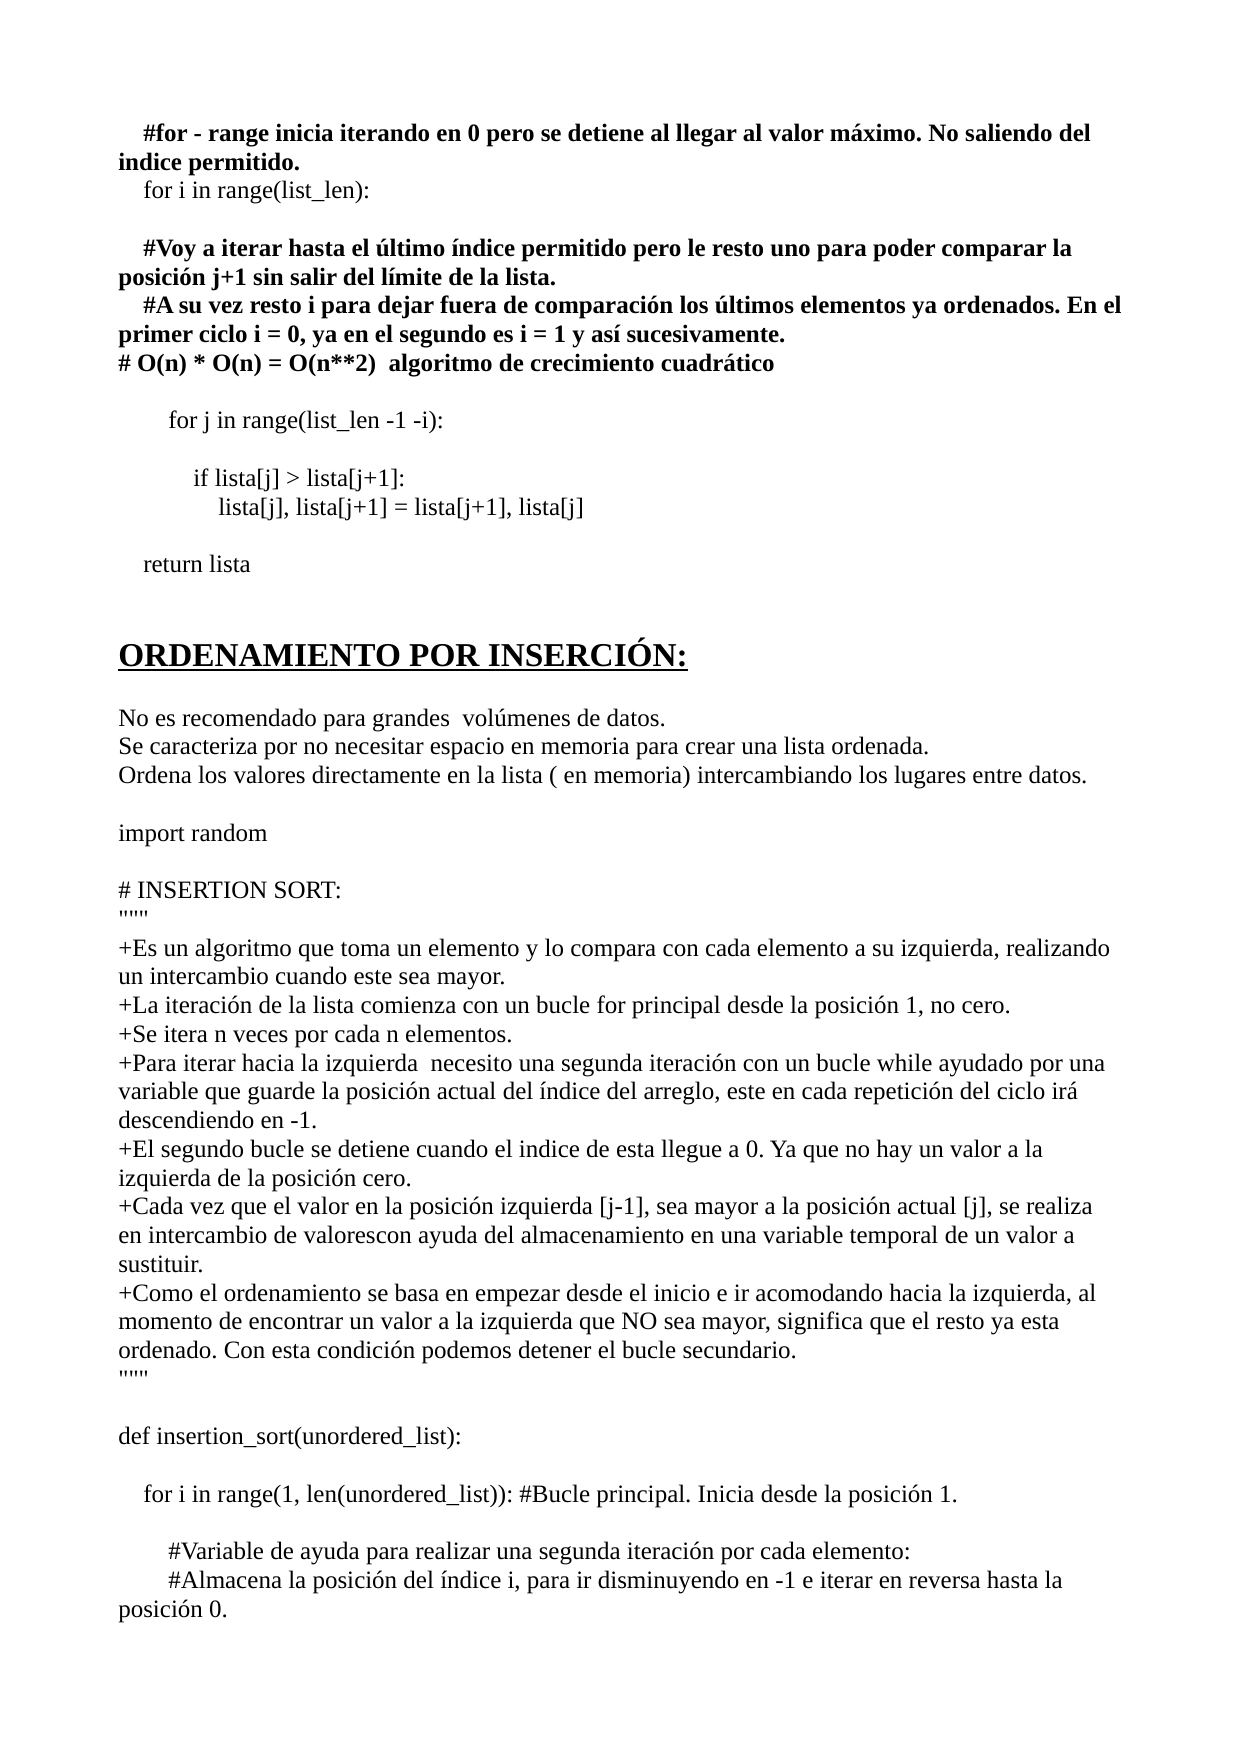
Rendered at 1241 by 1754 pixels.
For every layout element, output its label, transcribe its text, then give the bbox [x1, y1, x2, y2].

text return lista [118, 549, 1122, 578]
text +La iteración de la lista comienza con un bucle for principal desde la posición 1, no cero. [118, 990, 1122, 1019]
text Ordena los valores directamente en la lista ( en memoria) intercambiando los lugares entre datos. [118, 760, 1122, 789]
text #Voy a iterar hasta el último índice permitido pero le resto uno para poder comparar la posición j+1 sin salir del límite de la lista. [118, 233, 1122, 291]
text Se caracteriza por no necesitar espacio en memoria para crear una lista ordenada. [118, 731, 1122, 760]
text +Se itera n veces por cada n elementos. [118, 1019, 1122, 1048]
text #Almacena la posición del índice i, para ir disminuyendo en -1 e iterar en reversa hasta la posición 0. [118, 1565, 1122, 1623]
text import random [118, 818, 1122, 846]
text #A su vez resto i para dejar fuera de comparación los últimos elementos ya ordenados. En el primer ciclo i = 0, ya en el segundo es i = 1 y así sucesivamente. [118, 291, 1122, 348]
text +Para iterar hacia la izquierda necesito una segunda iteración con un bucle while ayudado por una variable que guarde la posición actual del índice del arreglo, este en cada repetición del ciclo irá descendiendo en -1. [118, 1048, 1122, 1134]
text # O(n) * O(n) = O(n**2) algoritmo de crecimiento cuadrático [118, 348, 1122, 377]
text lista[j], lista[j+1] = lista[j+1], lista[j] [118, 492, 1122, 521]
text +Como el ordenamiento se basa en empezar desde el inicio e ir acomodando hacia la izquierda, al momento de encontrar un valor a la izquierda que NO sea mayor, significa que el resto ya esta ordenado. Con esta condición podemos detener el bucle secundario. [118, 1278, 1122, 1364]
text No es recomendado para grandes volúmenes de datos. [118, 703, 1122, 731]
text +Cada vez que el valor en la posición izquierda [j-1], sea mayor a la posición actual [j], se realiza en intercambio de valorescon ayuda del almacenamiento en una variable temporal de un valor a sustituir. [118, 1191, 1122, 1278]
text +El segundo bucle se detiene cuando el indice de esta llegue a 0. Ya que no hay un valor a la izquierda de la posición cero. [118, 1134, 1122, 1191]
text for j in range(list_len -1 -i): [118, 406, 1122, 434]
text #for - range inicia iterando en 0 pero se detiene al llegar al valor máximo. No saliendo del indice permitido. [118, 118, 1122, 176]
text # INSERTION SORT: [118, 875, 1122, 904]
text +Es un algoritmo que toma un elemento y lo compara con cada elemento a su izquierda, realizando un intercambio cuando este sea mayor. [118, 933, 1122, 990]
text for i in range(1, len(unordered_list)): #Bucle principal. Inicia desde la posición 1. [118, 1479, 1122, 1508]
text """ [118, 904, 1122, 933]
text def insertion_sort(unordered_list): [118, 1421, 1122, 1450]
text #Variable de ayuda para realizar una segunda iteración por cada elemento: [118, 1536, 1122, 1565]
text ORDENAMIENTO POR INSERCIÓN: [118, 636, 1122, 674]
text for i in range(list_len): [118, 176, 1122, 204]
text if lista[j] > lista[j+1]: [118, 463, 1122, 492]
text """ [118, 1364, 1122, 1393]
